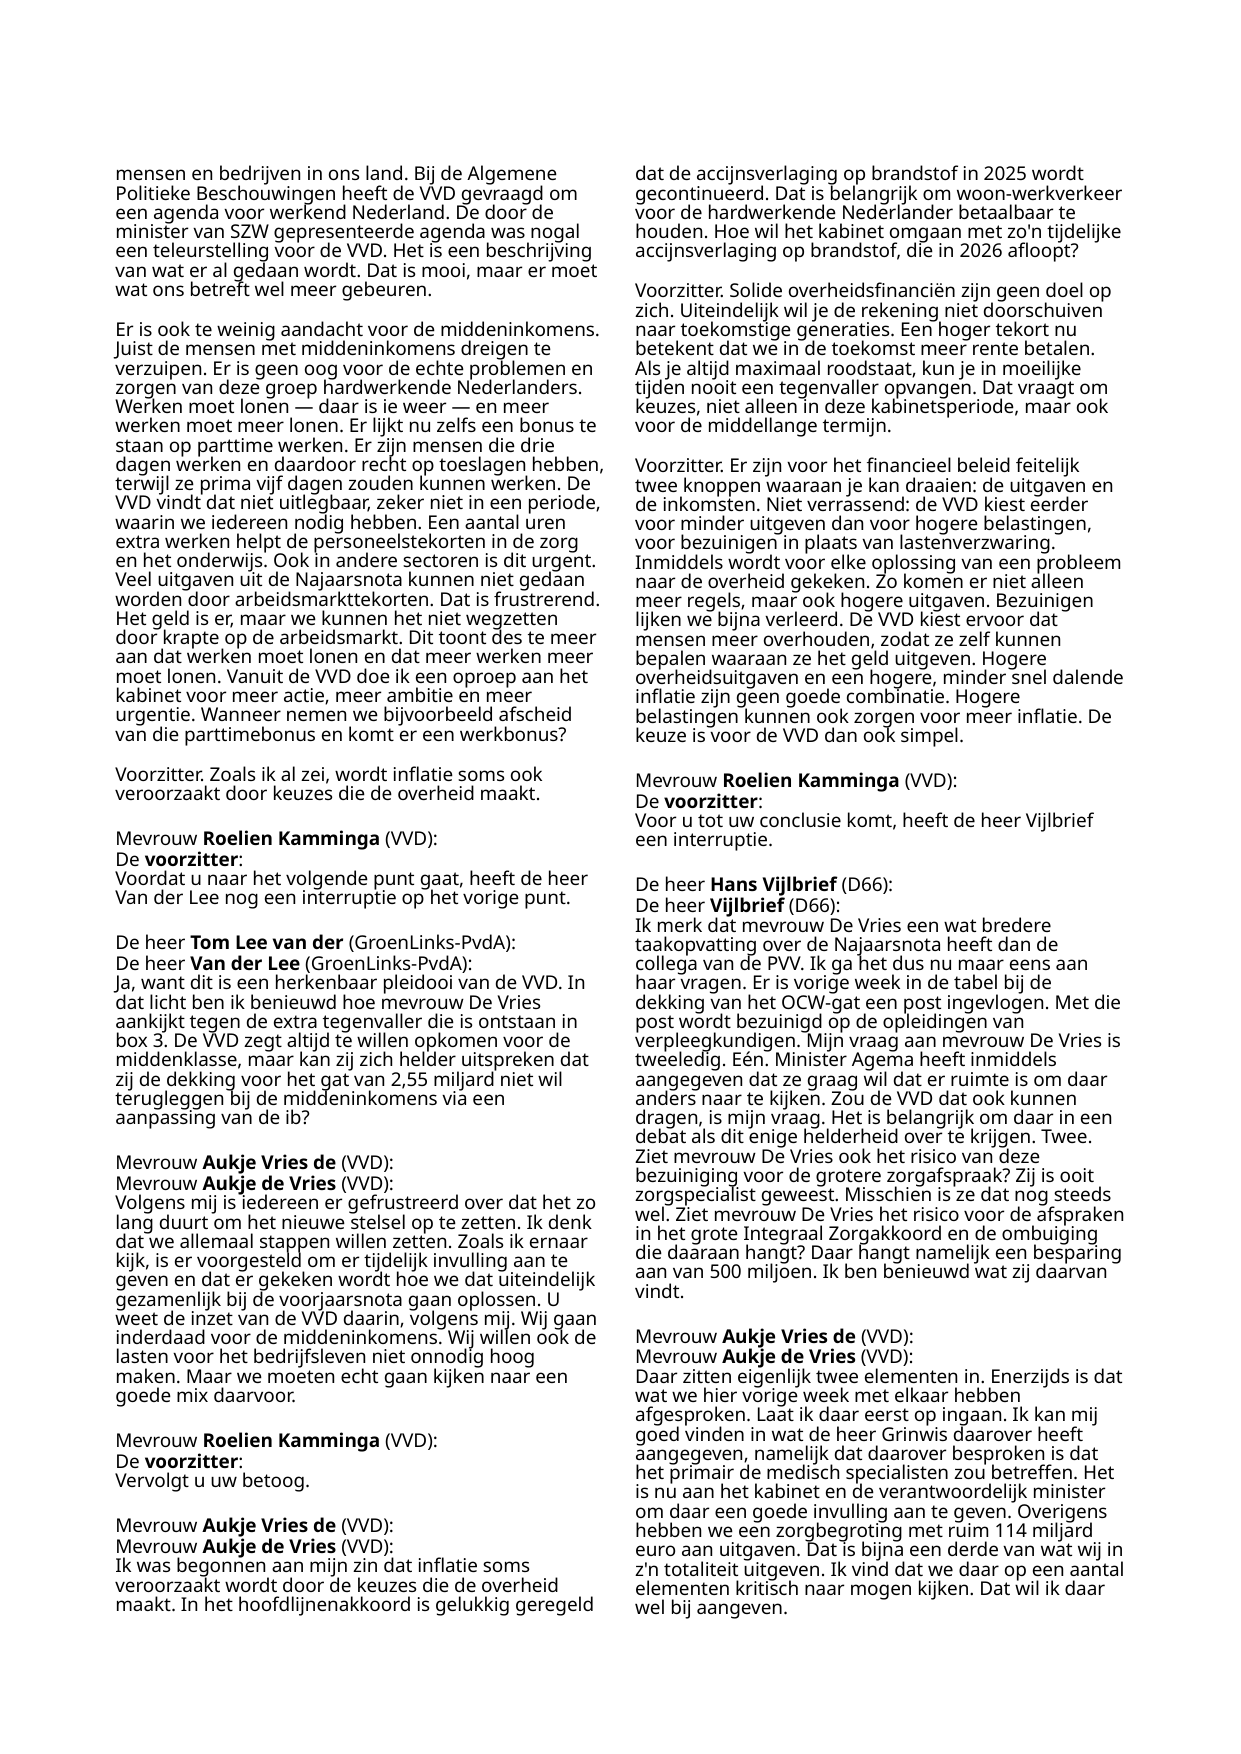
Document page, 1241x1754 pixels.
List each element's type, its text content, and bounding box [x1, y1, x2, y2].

text De heer Hans Vijlbrief (D66): [635, 872, 1125, 897]
text Voorzitter. Er zijn voor het financieel beleid feitelijk twee knoppen waaraan je kan draaien: de uitgaven en de inkomsten. Niet verrassend: de VVD kiest eerder voor minder uitgeven dan voor hogere belastingen, voor bezuinigen in plaats van lastenverzwaring. Inmiddels wordt voor elke oplossing van een probleem naar de overheid gekeken. Zo komen er niet alleen meer regels, maar ook hogere uitgaven. Bezuinigen lijken we bijna verleerd. De VVD kiest ervoor dat mensen meer overhouden, zodat ze zelf kunnen bepalen waaraan ze het geld uitgeven. Hogere overheidsuitgaven en een hogere, minder snel dalende inflatie zijn geen goede combinatie. Hogere belastingen kunnen ook zorgen voor meer inflatie. De keuze is voor de VVD dan ook simpel. [635, 457, 1125, 746]
text De voorzitter: [115, 1453, 605, 1472]
text Voordat u naar het volgende punt gaat, heeft de heer Van der Lee nog een interruptie op het vorige punt. [115, 870, 605, 908]
text Ik merk dat mevrouw De Vries een wat bredere taakopvatting over de Najaarsnota heeft dan de collega van de PVV. Ik ga het dus nu maar eens aan haar vragen. Er is vorige week in de tabel bij de dekking van het OCW-gat een post ingevlogen. Met die post wordt bezuinigd op de opleidingen van verpleegkundigen. Mijn vraag aan mevrouw De Vries is tweeledig. Eén. Minister Agema heeft inmiddels aangegeven dat ze graag wil dat er ruimte is om daar anders naar te kijken. Zou de VVD dat ook kunnen dragen, is mijn vraag. Het is belangrijk om daar in een debat als dit enige helderheid over te krijgen. Twee. Ziet mevrouw De Vries ook het risico van deze bezuiniging voor de grotere zorgafspraak? Zij is ooit zorgspecialist geweest. Misschien is ze dat nog steeds wel. Ziet mevrouw De Vries het risico voor de afspraken in het grote Integraal Zorgakkoord en de ombuiging die daaraan hangt? Daar hangt namelijk een besparing aan van 500 miljoen. Ik ben benieuwd wat zij daarvan vindt. [635, 917, 1125, 1302]
text dat de accijnsverlaging op brandstof in 2025 wordt gecontinueerd. Dat is belangrijk om woon-werkverkeer voor de hardwerkende Nederlander betaalbaar te houden. Hoe wil het kabinet omgaan met zo'n tijdelijke accijnsverlaging op brandstof, die in 2026 afloopt? [635, 165, 1125, 262]
text De heer Vijlbrief (D66): [635, 897, 1125, 917]
text Mevrouw Roelien Kamminga (VVD): [635, 767, 1125, 793]
text Er is ook te weinig aandacht voor de middeninkomens. Juist de mensen met middeninkomens dreigen te verzuipen. Er is geen oog voor de echte problemen en zorgen van deze groep hardwerkende Nederlanders. Werken moet lonen — daar is ie weer — en meer werken moet meer lonen. Er lijkt nu zelfs een bonus te staan op parttime werken. Er zijn mensen die drie dagen werken en daardoor recht op toeslagen hebben, terwijl ze prima vijf dagen zouden kunnen werken. De VVD vindt dat niet uitlegbaar, zeker niet in een periode, waarin we iedereen nodig hebben. Een aantal uren extra werken helpt de personeelstekorten in de zorg en het onderwijs. Ook in andere sectoren is dit urgent. Veel uitgaven uit de Najaarsnota kunnen niet gedaan worden door arbeidsmarkttekorten. Dat is frustrerend. Het geld is er, maar we kunnen het niet wegzetten door krapte op de arbeidsmarkt. Dit toont des te meer aan dat werken moet lonen en dat meer werken meer moet lonen. Vanuit de VVD doe ik een oproep aan het kabinet voor meer actie, meer ambitie en meer urgentie. Wanneer nemen we bijvoorbeeld afscheid van die parttimebonus en komt er een werkbonus? [115, 321, 605, 745]
text De heer Van der Lee (GroenLinks-PvdA): [115, 955, 605, 974]
text Ik was begonnen aan mijn zin dat inflatie soms veroorzaakt wordt door de keuzes die de overheid maakt. In het hoofdlijnenakkoord is gelukkig geregeld [115, 1557, 605, 1615]
text Mevrouw Roelien Kamminga (VVD): [115, 1427, 605, 1453]
text Mevrouw Aukje Vries de (VVD): [115, 1512, 605, 1538]
text Daar zitten eigenlijk twee elementen in. Enerzijds is dat wat we hier vorige week met elkaar hebben afgesproken. Laat ik daar eerst op ingaan. Ik kan mij goed vinden in wat de heer Grinwis daarover heeft aangegeven, namelijk dat daarover besproken is dat het primair de medisch specialisten zou betreffen. Het is nu aan het kabinet en de verantwoordelijk minister om daar een goede invulling aan te geven. Overigens hebben we een zorgbegroting met ruim 114 miljard euro aan uitgaven. Dat is bijna een derde van wat wij in z'n totaliteit uitgeven. Ik vind dat we daar op een aantal elementen kritisch naar mogen kijken. Dat wil ik daar wel bij aangeven. [635, 1368, 1125, 1618]
text Mevrouw Roelien Kamminga (VVD): [115, 825, 605, 851]
text Voorzitter. Solide overheidsfinanciën zijn geen doel op zich. Uiteindelijk wil je de rekening niet doorschuiven naar toekomstige generaties. Een hoger tekort nu betekent dat we in de toekomst meer rente betalen. Als je altijd maximaal roodstaat, kun je in moeilijke tijden nooit een tegenvaller opvangen. Dat vraagt om keuzes, niet alleen in deze kabinetsperiode, maar ook voor de middellange termijn. [635, 282, 1125, 437]
text Vervolgt u uw betoog. [115, 1472, 605, 1491]
text Voorzitter. Zoals ik al zei, wordt inflatie soms ook veroorzaakt door keuzes die de overheid maakt. [115, 766, 605, 804]
text Mevrouw Aukje Vries de (VVD): [635, 1323, 1125, 1348]
text Mevrouw Aukje de Vries (VVD): [115, 1175, 605, 1194]
text De voorzitter: [115, 851, 605, 870]
text Mevrouw Aukje de Vries (VVD): [115, 1538, 605, 1557]
text Ja, want dit is een herkenbaar pleidooi van de VVD. In dat licht ben ik benieuwd hoe mevrouw De Vries aankijkt tegen de extra tegenvaller die is ontstaan in box 3. De VVD zegt altijd te willen opkomen voor de middenklasse, maar kan zij zich helder uitspreken dat zij de dekking voor het gat van 2,55 miljard niet wil terugleggen bij de middeninkomens via een aanpassing van de ib? [115, 974, 605, 1128]
text De voorzitter: [635, 793, 1125, 812]
text Volgens mij is iedereen er gefrustreerd over dat het zo lang duurt om het nieuwe stelsel op te zetten. Ik denk dat we allemaal stappen willen zetten. Zoals ik ernaar kijk, is er voorgesteld om er tijdelijk invulling aan te geven en dat er gekeken wordt hoe we dat uiteindelijk gezamenlijk bij de voorjaarsnota gaan oplossen. U weet de inzet van de VVD daarin, volgens mij. Wij gaan inderdaad voor de middeninkomens. Wij willen ook de lasten voor het bedrijfsleven niet onnodig hoog maken. Maar we moeten echt gaan kijken naar een goede mix daarvoor. [115, 1194, 605, 1406]
text Voor u tot uw conclusie komt, heeft de heer Vijlbrief een interruptie. [635, 812, 1125, 851]
text Mevrouw Aukje de Vries (VVD): [635, 1348, 1125, 1368]
text De heer Tom Lee van der (GroenLinks-PvdA): [115, 929, 605, 955]
text mensen en bedrijven in ons land. Bij de Algemene Politieke Beschouwingen heeft de VVD gevraagd om een agenda voor werkend Nederland. De door de minister van SZW gepresenteerde agenda was nogal een teleurstelling voor de VVD. Het is een beschrijving van wat er al gedaan wordt. Dat is mooi, maar er moet wat ons betreft wel meer gebeuren. [115, 165, 605, 300]
text Mevrouw Aukje Vries de (VVD): [115, 1149, 605, 1175]
